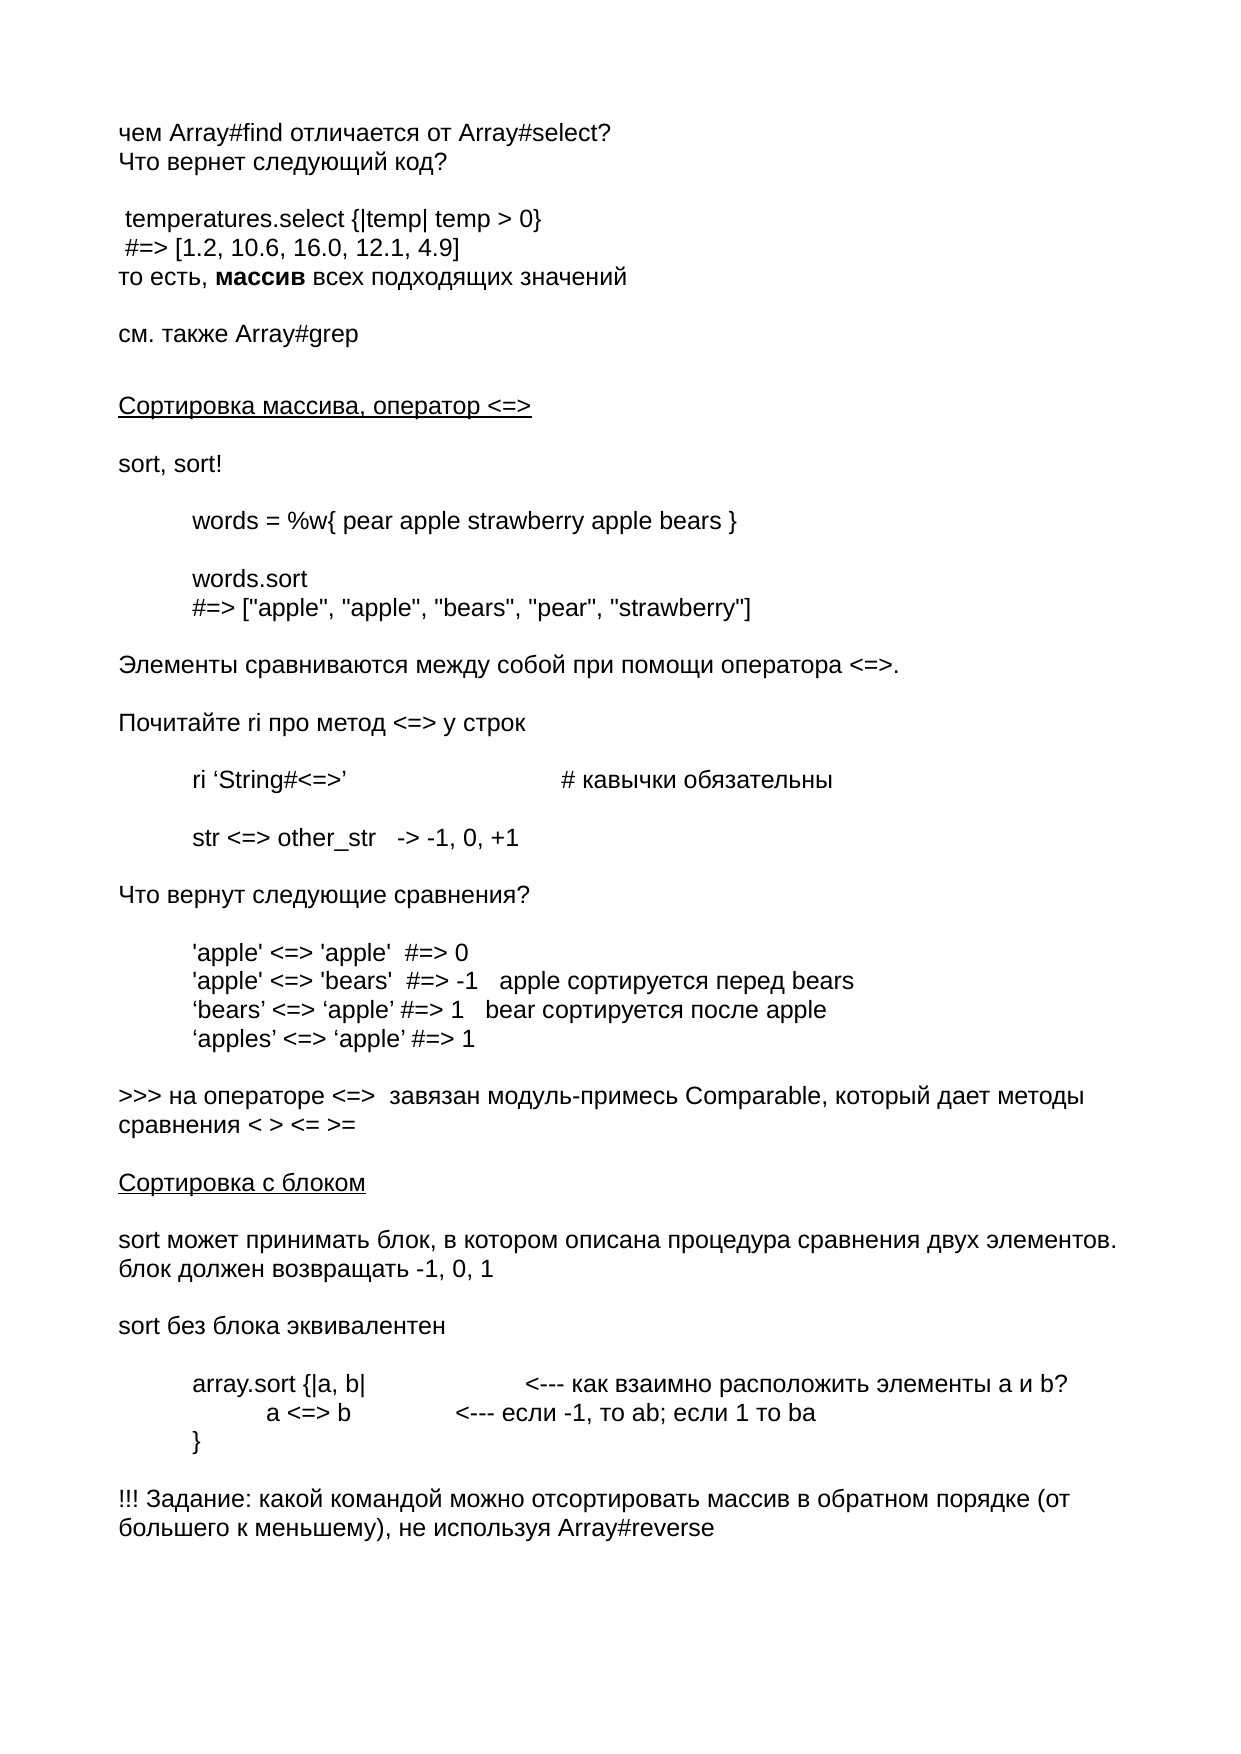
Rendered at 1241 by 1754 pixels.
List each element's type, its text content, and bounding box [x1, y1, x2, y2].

text Сортировка массива, оператор <=> [118, 391, 1122, 420]
text 'apple' <=> 'apple' #=> 0 [118, 937, 1122, 966]
text sort, sort! [118, 449, 1122, 477]
text см. также Array#grep [118, 319, 1122, 348]
text Почитайте ri про метод <=> у строк [118, 707, 1122, 736]
text array.sort {|a, b| <--- как взаимно расположить элементы a и b? [118, 1369, 1122, 1397]
text чем Array#find отличается от Array#select? [118, 118, 1122, 147]
text ‘bears’ <=> ‘apple’ #=> 1 bear сортируется после apple [118, 995, 1122, 1024]
text 'apple' <=> 'bears' #=> -1 apple сортируется перед bears [118, 966, 1122, 995]
text Элементы cравниваются между собой при помощи оператора <=>. [118, 650, 1122, 679]
text ‘apples’ <=> ‘apple’ #=> 1 [118, 1024, 1122, 1052]
text sort без блока эквивалентен [118, 1311, 1122, 1340]
text temperatures.select {|temp| temp > 0} [118, 204, 1122, 233]
text sort может принимать блок, в котором описана процедура сравнения двух элементов. блок должен возвращать -1, 0, 1 [118, 1225, 1122, 1282]
text Что вернет следующий код? [118, 147, 1122, 176]
text !!! Задание: какой командой можно отсортировать массив в обратном порядке (от большего к меньшему), не используя Array#reverse [118, 1484, 1122, 1541]
text Что вернут следующие сравнения? [118, 880, 1122, 909]
text #=> [1.2, 10.6, 16.0, 12.1, 4.9] [118, 233, 1122, 262]
text words.sort [118, 564, 1122, 592]
text words = %w{ pear apple strawberry apple bears } [118, 506, 1122, 535]
text >>> на операторе <=> завязан модуль-примесь Comparable, который дает методы сравнения < > <= >= [118, 1081, 1122, 1139]
text то есть, массив всех подходящих значений [118, 262, 1122, 291]
text str <=> other_str -> -1, 0, +1 [118, 822, 1122, 851]
text ri ‘String#<=>’ # кавычки обязательны [118, 765, 1122, 794]
text } [118, 1426, 1122, 1455]
text #=> ["apple", "apple", "bears", "pear", "strawberry"] [118, 592, 1122, 621]
text Сортировка с блоком [118, 1167, 1122, 1196]
text a <=> b <--- если -1, то ab; если 1 то ba [118, 1397, 1122, 1426]
